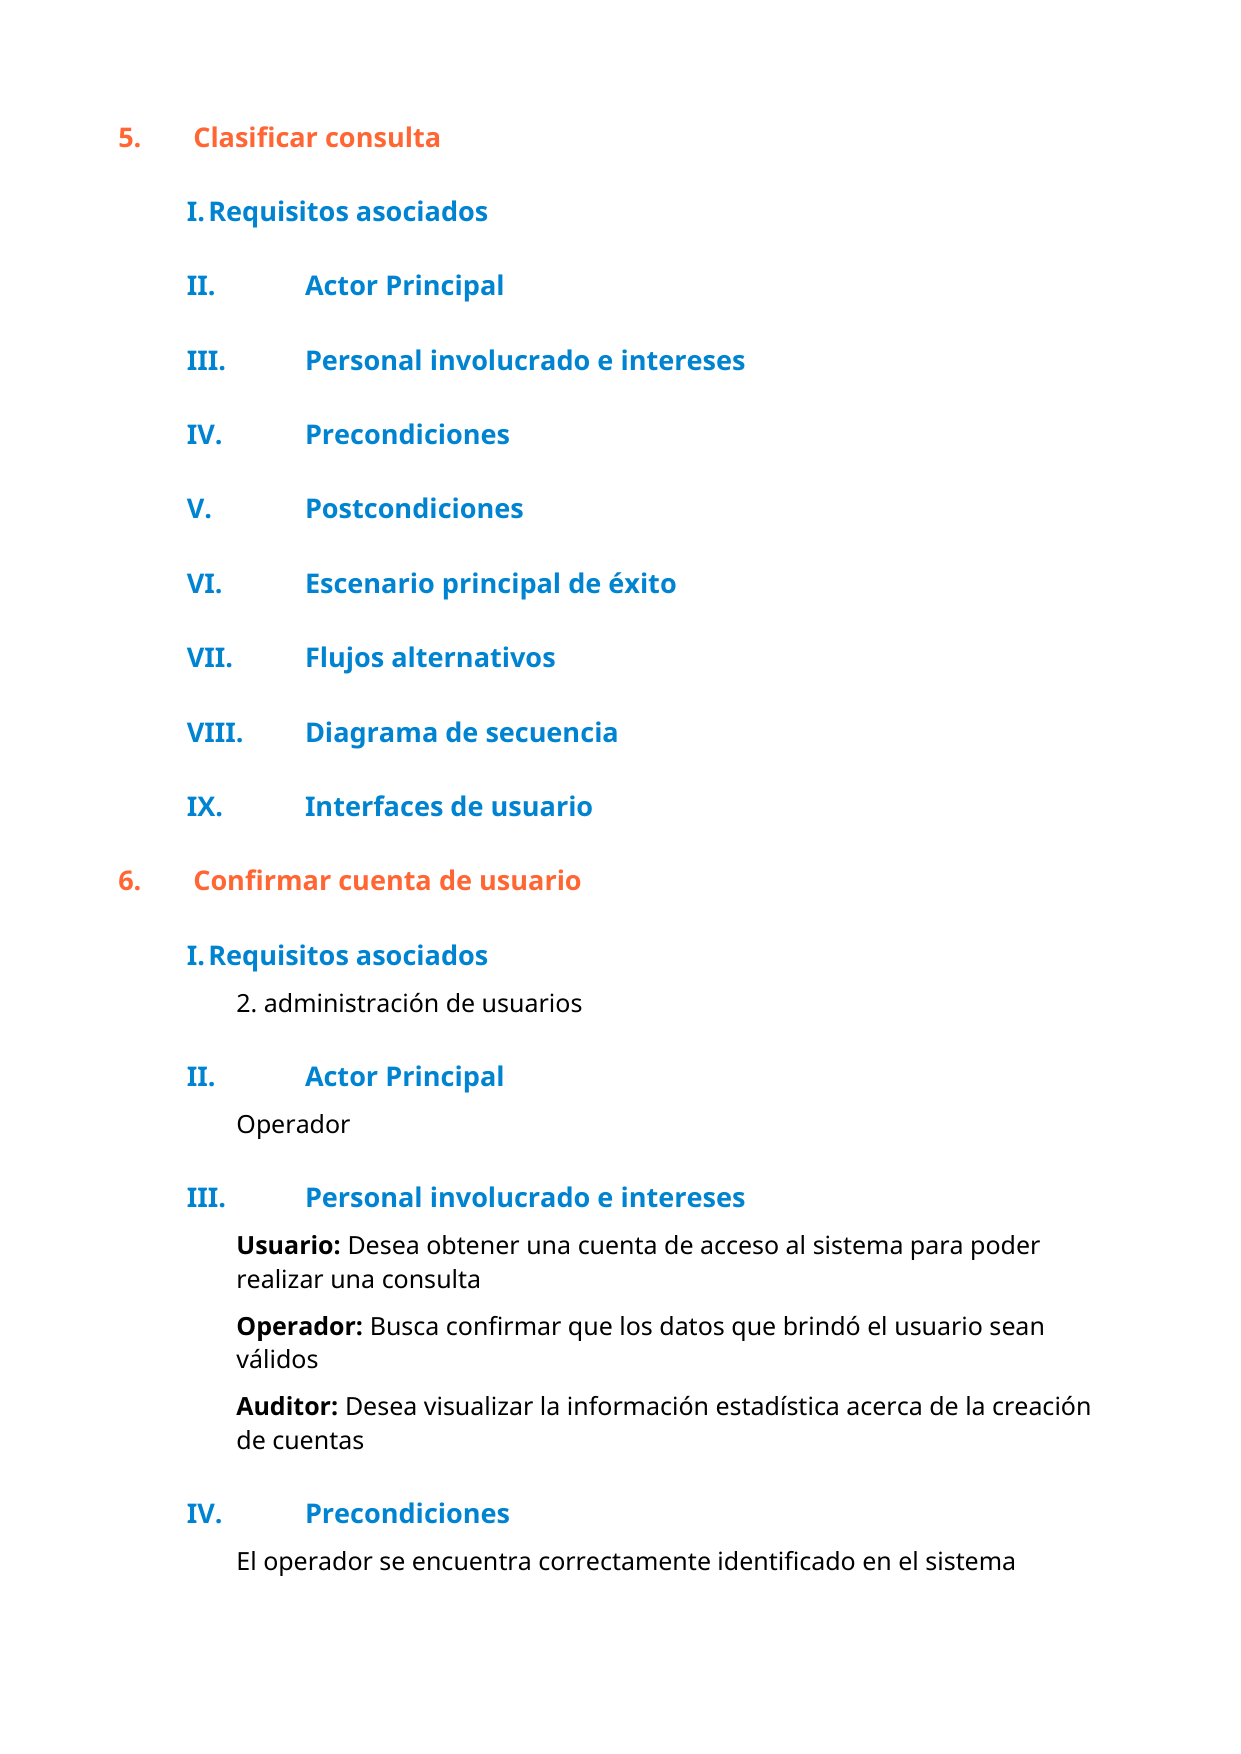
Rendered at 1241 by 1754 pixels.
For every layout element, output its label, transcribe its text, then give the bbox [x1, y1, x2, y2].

subtitle Actor Principal [187, 267, 1122, 304]
subtitle Actor Principal [187, 1057, 1122, 1094]
text Usuario: Desea obtener una cuenta de acceso al sistema para poder realizar una consulta [236, 1227, 1122, 1296]
subtitle Precondiciones [187, 1494, 1122, 1531]
text Operador [236, 1107, 1122, 1141]
subtitle Confirmar cuenta de usuario [118, 862, 1122, 899]
subtitle Personal involucrado e intereses [187, 341, 1122, 378]
subtitle Interfaces de usuario [187, 787, 1122, 824]
text Operador: Busca confirmar que los datos que brindó el usuario sean válidos [236, 1308, 1122, 1376]
subtitle Precondiciones [187, 416, 1122, 452]
subtitle Escenario principal de éxito [187, 564, 1122, 601]
subtitle Clasificar consulta [118, 118, 1122, 155]
subtitle Diagrama de secuencia [187, 713, 1122, 750]
subtitle Personal involucrado e intereses [187, 1178, 1122, 1215]
text El operador se encuentra correctamente identificado en el sistema [236, 1544, 1122, 1578]
subtitle Postcondiciones [187, 490, 1122, 527]
subtitle Flujos alternativos [187, 639, 1122, 676]
text Auditor: Desea visualizar la información estadística acerca de la creación de cuentas [236, 1389, 1122, 1457]
subtitle Requisitos asociados [187, 192, 1122, 229]
subtitle Requisitos asociados [187, 936, 1122, 973]
text 2. administración de usuarios [236, 986, 1122, 1020]
